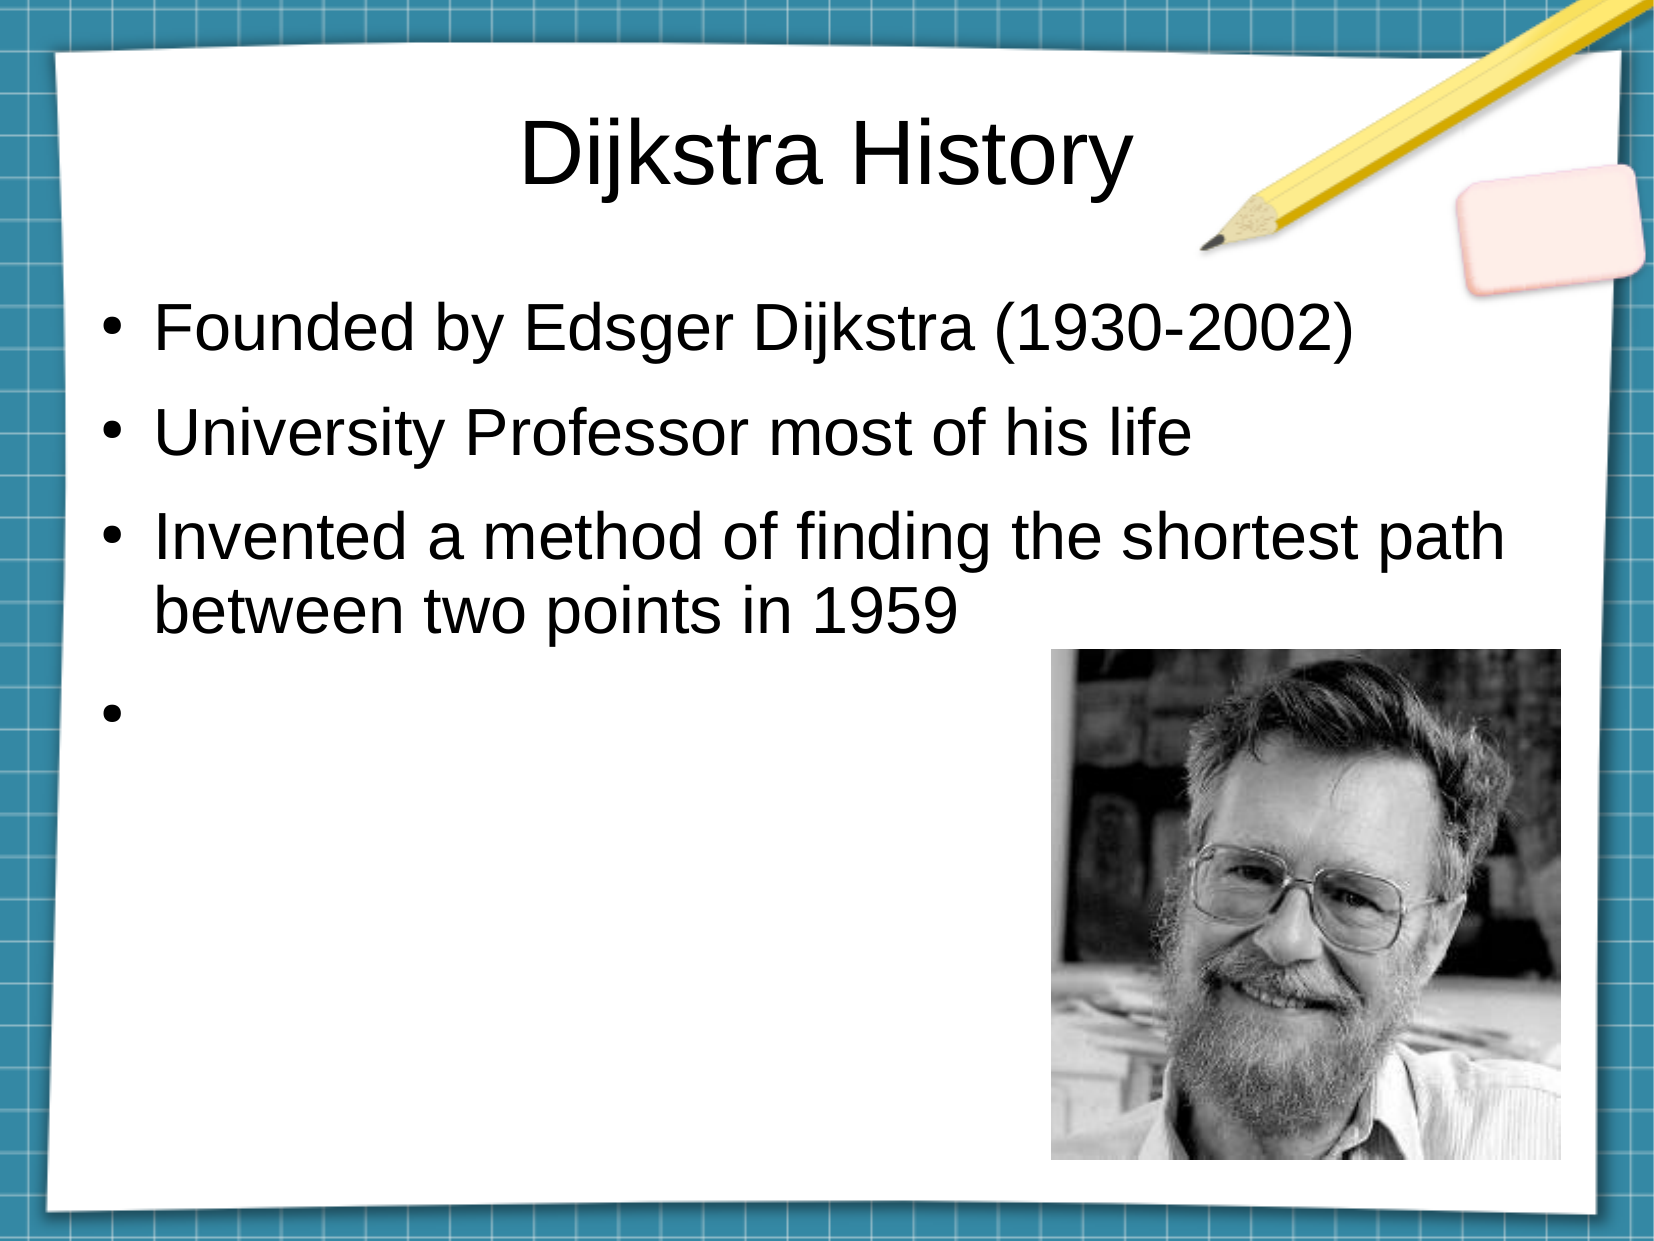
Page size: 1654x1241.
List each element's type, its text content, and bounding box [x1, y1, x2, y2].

list Founded by Edsger Dijkstra (1930-2002) University Professor most of his life Invented a method of finding the shortest path between two points in 1959 [82, 290, 1571, 1010]
title Dijkstra History [82, 49, 1571, 257]
picture [0, 0, 1654, 1241]
